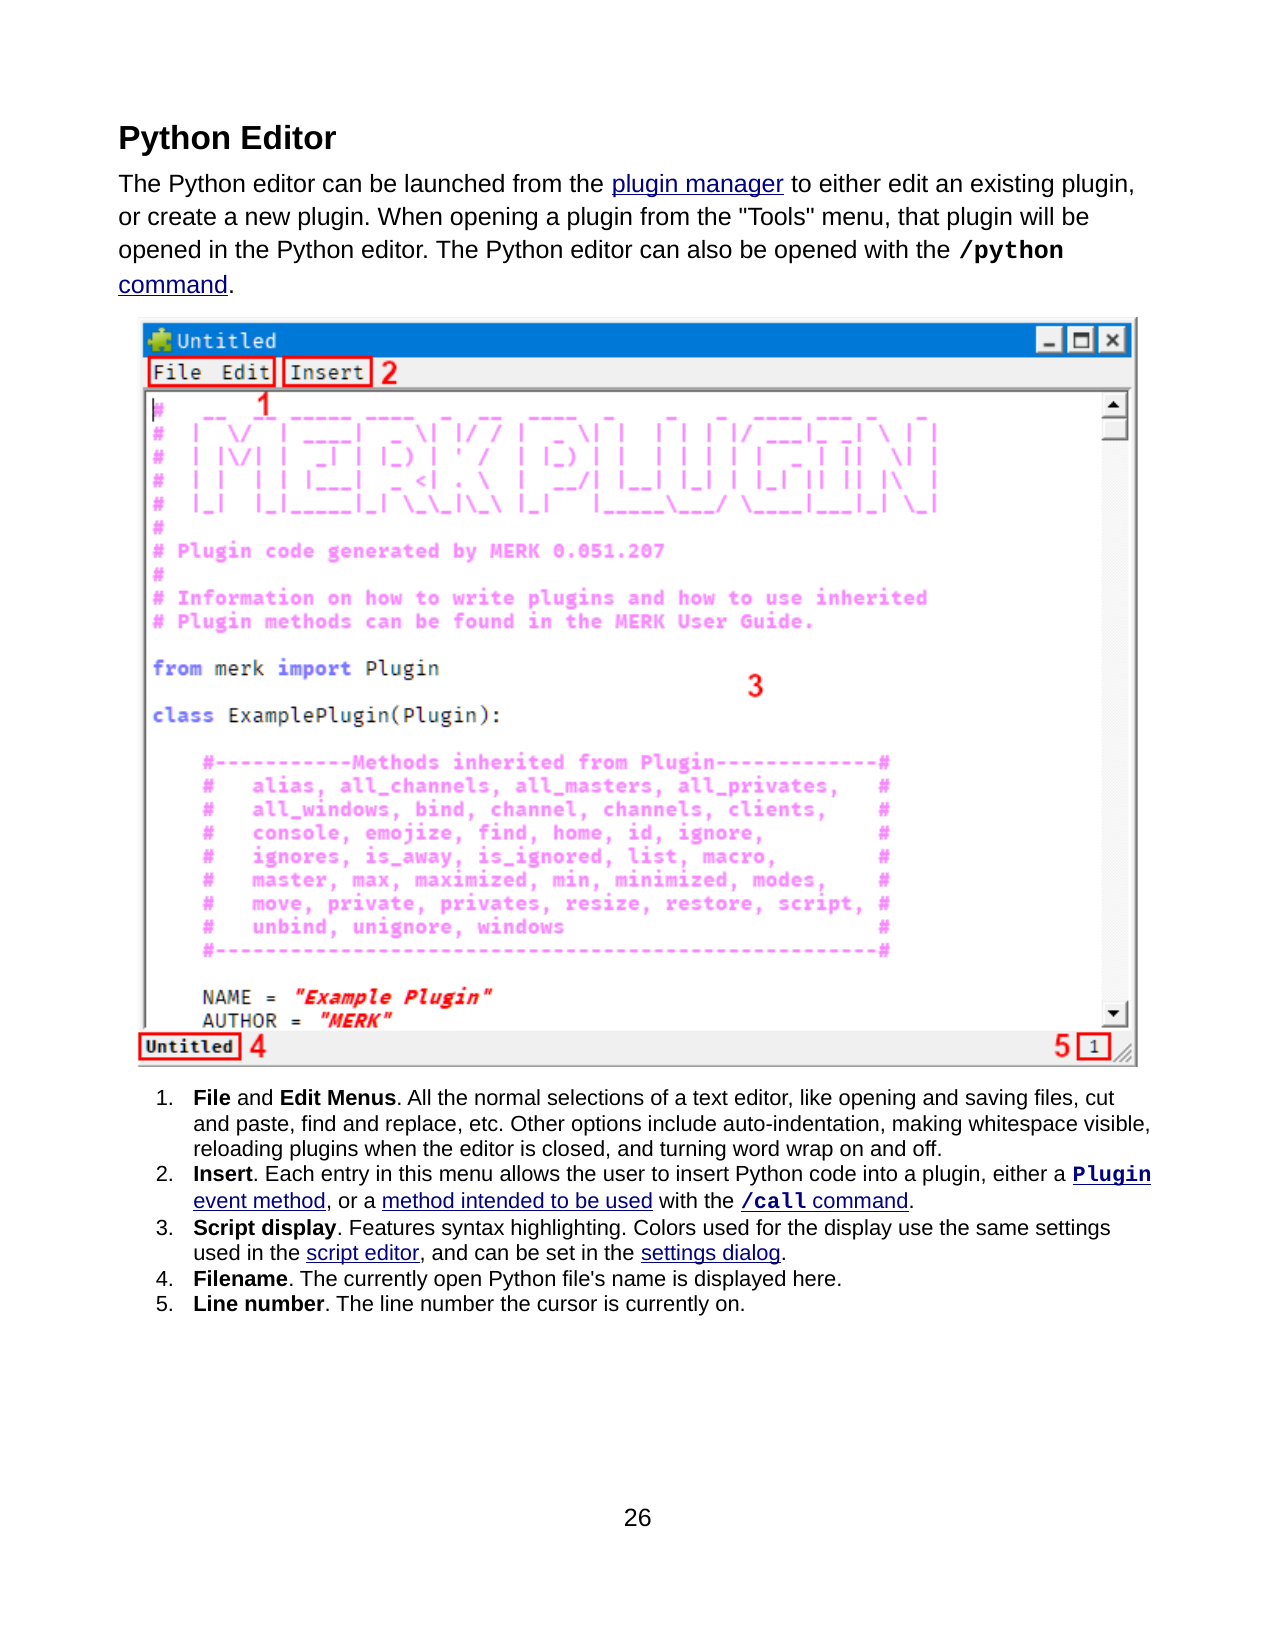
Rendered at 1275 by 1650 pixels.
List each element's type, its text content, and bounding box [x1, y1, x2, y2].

list Script display. Features syntax highlighting. Colors used for the display use the same settings used in the script editor, and can be set in the settings dialog. [156, 1215, 1157, 1266]
list Line number. The line number the cursor is currently on. [156, 1291, 1157, 1316]
list Insert. Each entry in this menu allows the user to insert Python code into a plugin, either a Plugin event method, or a method intended to be used with the /call command. [156, 1161, 1157, 1215]
subtitle Python Editor [118, 118, 1157, 157]
list Filename. The currently open Python file's name is displayed here. [156, 1266, 1157, 1291]
text The Python editor can be launched from the plugin manager to either edit an existing plugin, or create a new plugin. When opening a plugin from the "Tools" menu, that plugin will be opened in the Python editor. The Python editor can also be opened with the /python command. [118, 169, 1157, 299]
picture [137, 317, 1138, 1067]
list File and Edit Menus. All the normal selections of a text editor, like opening and saving files, cut and paste, find and replace, etc. Other options include auto-indentation, making whitespace visible, reloading plugins when the editor is closed, and turning word wrap on and off. [156, 1085, 1157, 1161]
